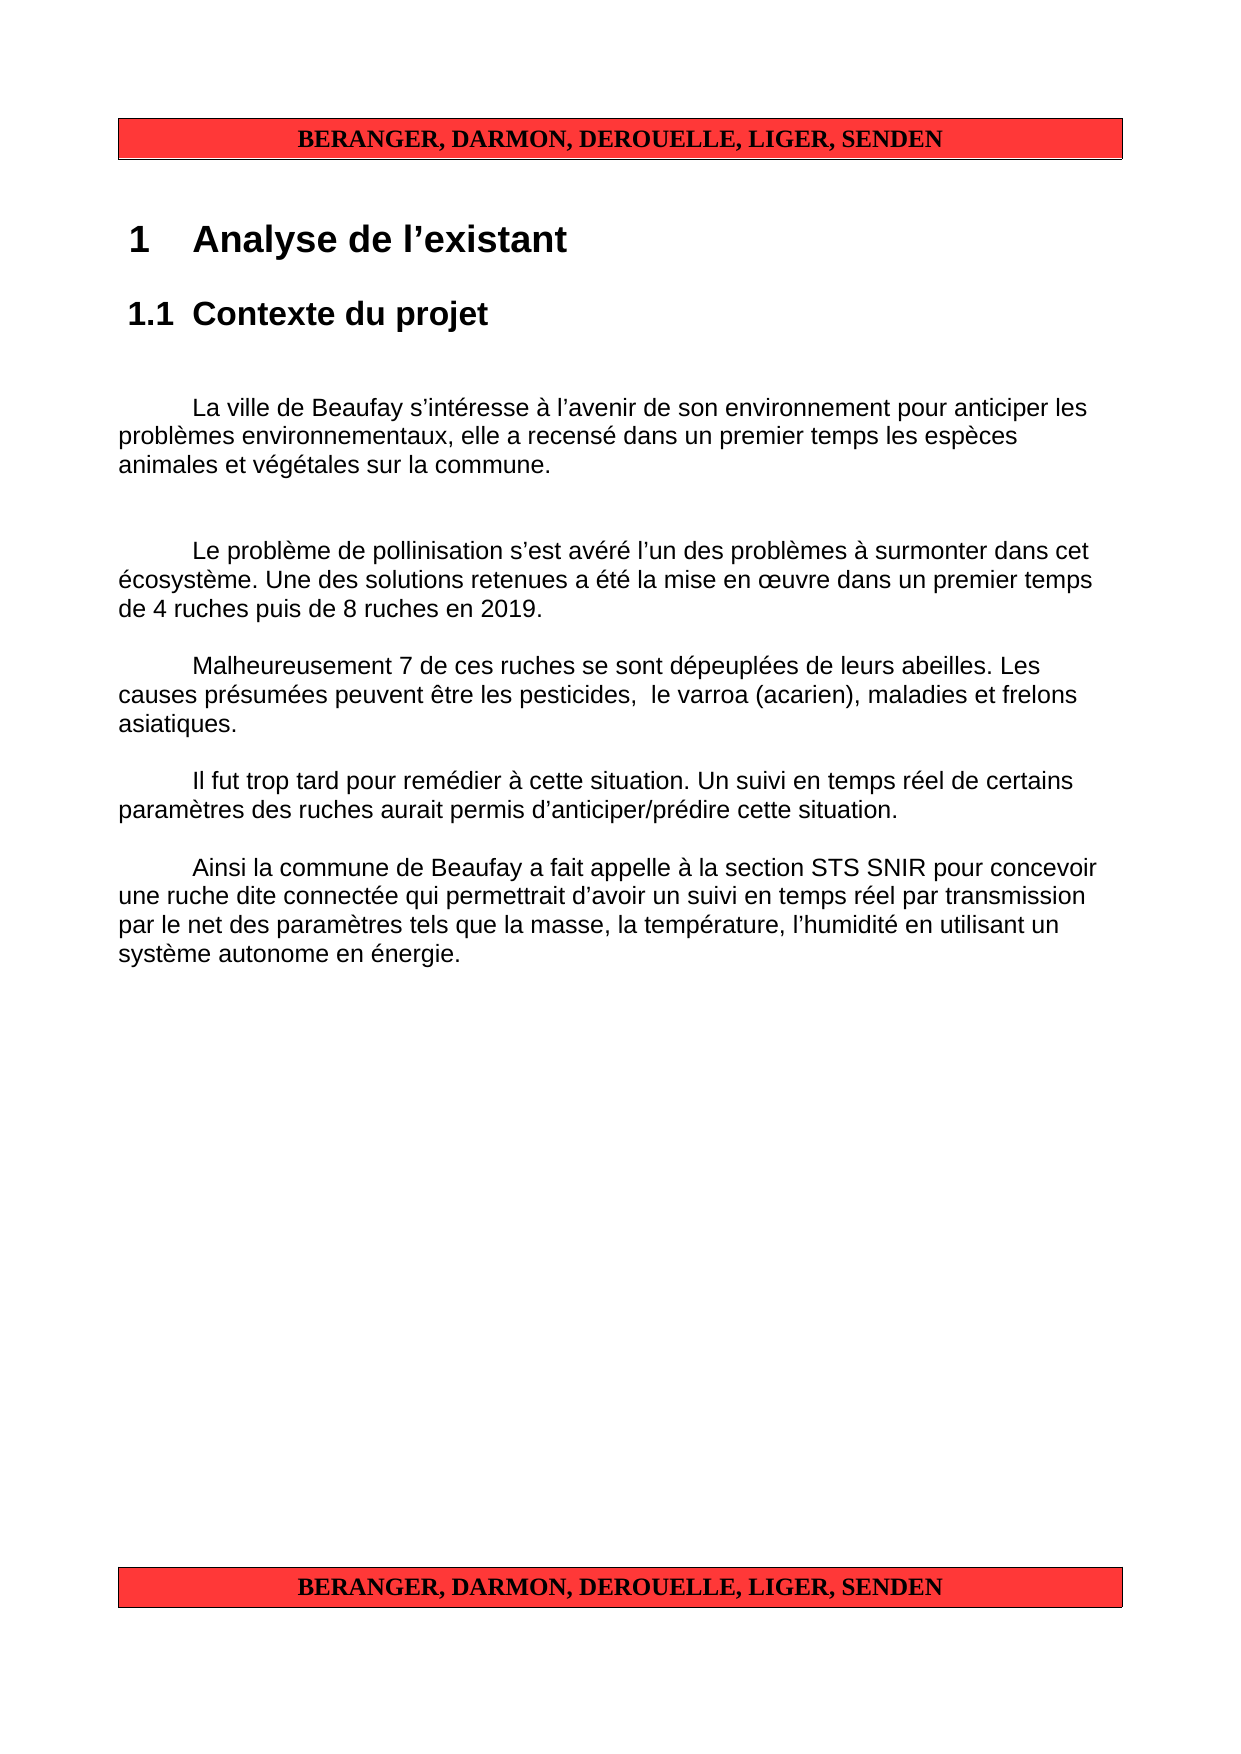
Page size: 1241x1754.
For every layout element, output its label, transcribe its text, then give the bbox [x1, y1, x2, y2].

text Le problème de pollinisation s’est avéré l’un des problèmes à surmonter dans cet écosystème. Une des solutions retenues a été la mise en œuvre dans un premier temps de 4 ruches puis de 8 ruches en 2019. [118, 536, 1122, 622]
text Malheureusement 7 de ces ruches se sont dépeuplées de leurs abeilles. Les causes présumées peuvent être les pesticides, le varroa (acarien), maladies et frelons asiatiques. [118, 651, 1122, 737]
text La ville de Beaufay s’intéresse à l’avenir de son environnement pour anticiper les problèmes environnementaux, elle a recensé dans un premier temps les espèces animales et végétales sur la commune. [118, 392, 1122, 479]
text Ainsi la commune de Beaufay a fait appelle à la section STS SNIR pour concevoir une ruche dite connectée qui permettrait d’avoir un suivi en temps réel par transmission par le net des paramètres tels que la masse, la température, l’humidité en utilisant un système autonome en énergie. [118, 852, 1122, 967]
text Il fut trop tard pour remédier à cette situation. Un suivi en temps réel de certains paramètres des ruches aurait permis d’anticiper/prédire cette situation. [118, 766, 1122, 824]
subtitle Analyse de l’existant [118, 217, 1122, 260]
subtitle Contexte du projet [118, 294, 1122, 332]
